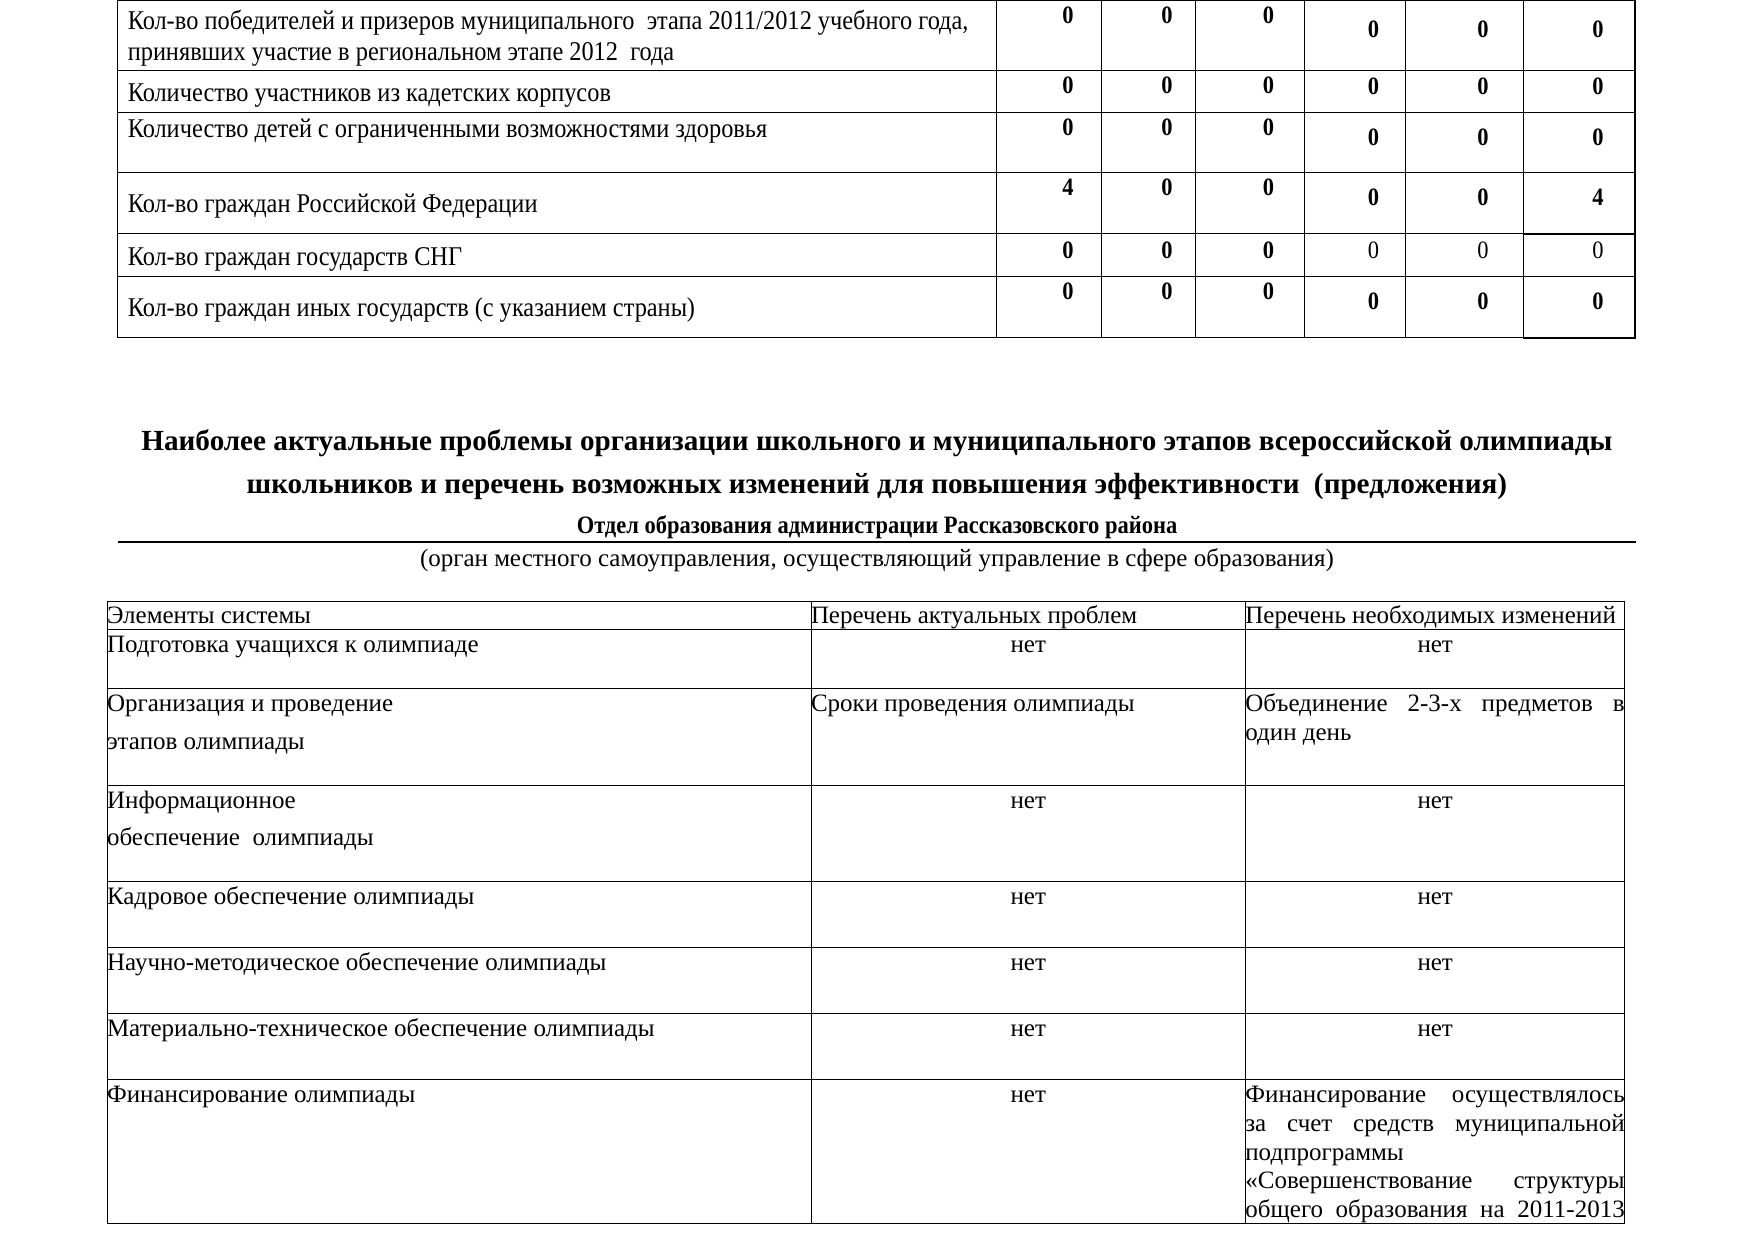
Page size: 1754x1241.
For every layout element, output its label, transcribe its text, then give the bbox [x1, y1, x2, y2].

table_cell нет [812, 1080, 1245, 1223]
table_cell 0 [1305, 113, 1405, 172]
table_header Перечень актуальных проблем [812, 602, 1245, 629]
table_cell нет [1246, 1014, 1624, 1079]
table_header Перечень необходимых изменений [1246, 602, 1624, 629]
table_cell Кадровое обеспечение олимпиады [108, 882, 811, 947]
table_cell Подготовка учащихся к олимпиаде [108, 630, 811, 688]
table_cell 0 [1196, 113, 1304, 172]
table_cell 0 [997, 234, 1101, 276]
table_cell 0 [1196, 277, 1304, 337]
table_cell 0 [1406, 71, 1523, 112]
table_cell 0 [1305, 277, 1405, 337]
table_cell Информационное обеспечение олимпиады [108, 786, 811, 881]
table_cell нет [812, 882, 1245, 947]
table_cell 0 [997, 71, 1101, 112]
table_cell 0 [1524, 1, 1634, 70]
table_cell 0 [1524, 235, 1634, 276]
table_cell 0 [1196, 173, 1304, 233]
table_cell нет [812, 948, 1245, 1013]
table_cell нет [1246, 882, 1624, 947]
table_cell 0 [1196, 234, 1304, 276]
table_cell 0 [1305, 173, 1405, 233]
table_cell 0 [1524, 277, 1634, 337]
table_cell нет [812, 1014, 1245, 1079]
table_cell 4 [1524, 173, 1634, 233]
table_header Элементы системы [108, 602, 811, 629]
table_cell нет [812, 630, 1245, 688]
table_cell Количество детей с ограниченными возможностями здоровья [118, 113, 996, 172]
table_cell 0 [1406, 1, 1523, 70]
table_cell Финансирование олимпиады [108, 1080, 811, 1223]
table_cell 0 [1305, 234, 1405, 276]
table_cell Научно-методическое обеспечение олимпиады [108, 948, 811, 1013]
text (орган местного самоуправления, осуществляющий управление в сфере образования) [118, 543, 1636, 572]
table_cell нет [812, 786, 1245, 881]
table_cell 0 [997, 277, 1101, 337]
table_cell 0 [1305, 1, 1405, 70]
table_cell 0 [1406, 113, 1523, 172]
table_cell нет [1246, 630, 1624, 688]
table_cell 0 [1102, 113, 1195, 172]
table_cell нет [1246, 786, 1624, 881]
table_cell Кол-во граждан Российской Федерации [118, 173, 996, 233]
table_cell Количество участников из кадетских корпусов [118, 71, 996, 112]
table_cell Организация и проведение этапов олимпиады [108, 689, 811, 784]
table_cell 0 [1196, 1, 1304, 70]
table_cell Объединение 2-3-х предметов в один день [1246, 689, 1624, 784]
table_cell 0 [1406, 173, 1523, 233]
table_cell 0 [1102, 277, 1195, 337]
table_cell Финансирование осуществлялось за счет средств муниципальной подпрограммы «Совершенствование структуры общего образования на 2011-2013 [1246, 1080, 1624, 1223]
table_cell 0 [1102, 1, 1195, 70]
table_cell 4 [997, 173, 1101, 233]
table_cell Кол-во победителей и призеров муниципального этапа 2011/2012 учебного года, принявших участие в региональном этапе 2012 года [118, 1, 996, 70]
table_cell Сроки проведения олимпиады [812, 689, 1245, 784]
table_cell Материально-техническое обеспечение олимпиады [108, 1014, 811, 1079]
table_cell 0 [997, 1, 1101, 70]
table_cell 0 [1102, 234, 1195, 276]
text Наиболее актуальные проблемы организации школьного и муниципального этапов всероссийской олимпиады школьников и перечень возможных изменений для повышения эффективности (предложения) [118, 423, 1636, 500]
table_cell 0 [1102, 173, 1195, 233]
text Отдел образования администрации Рассказовского района [118, 510, 1636, 541]
table_cell Кол-во граждан государств СНГ [118, 234, 996, 276]
table_cell Кол-во граждан иных государств (с указанием страны) [118, 277, 996, 337]
table_cell 0 [997, 113, 1101, 172]
table_cell 0 [1305, 71, 1405, 112]
table_cell 0 [1406, 277, 1523, 337]
table_cell 0 [1524, 113, 1634, 172]
table_cell нет [1246, 948, 1624, 1013]
table_cell 0 [1406, 234, 1523, 276]
table_cell 0 [1102, 71, 1195, 112]
table_cell 0 [1196, 71, 1304, 112]
table_cell 0 [1524, 71, 1634, 112]
